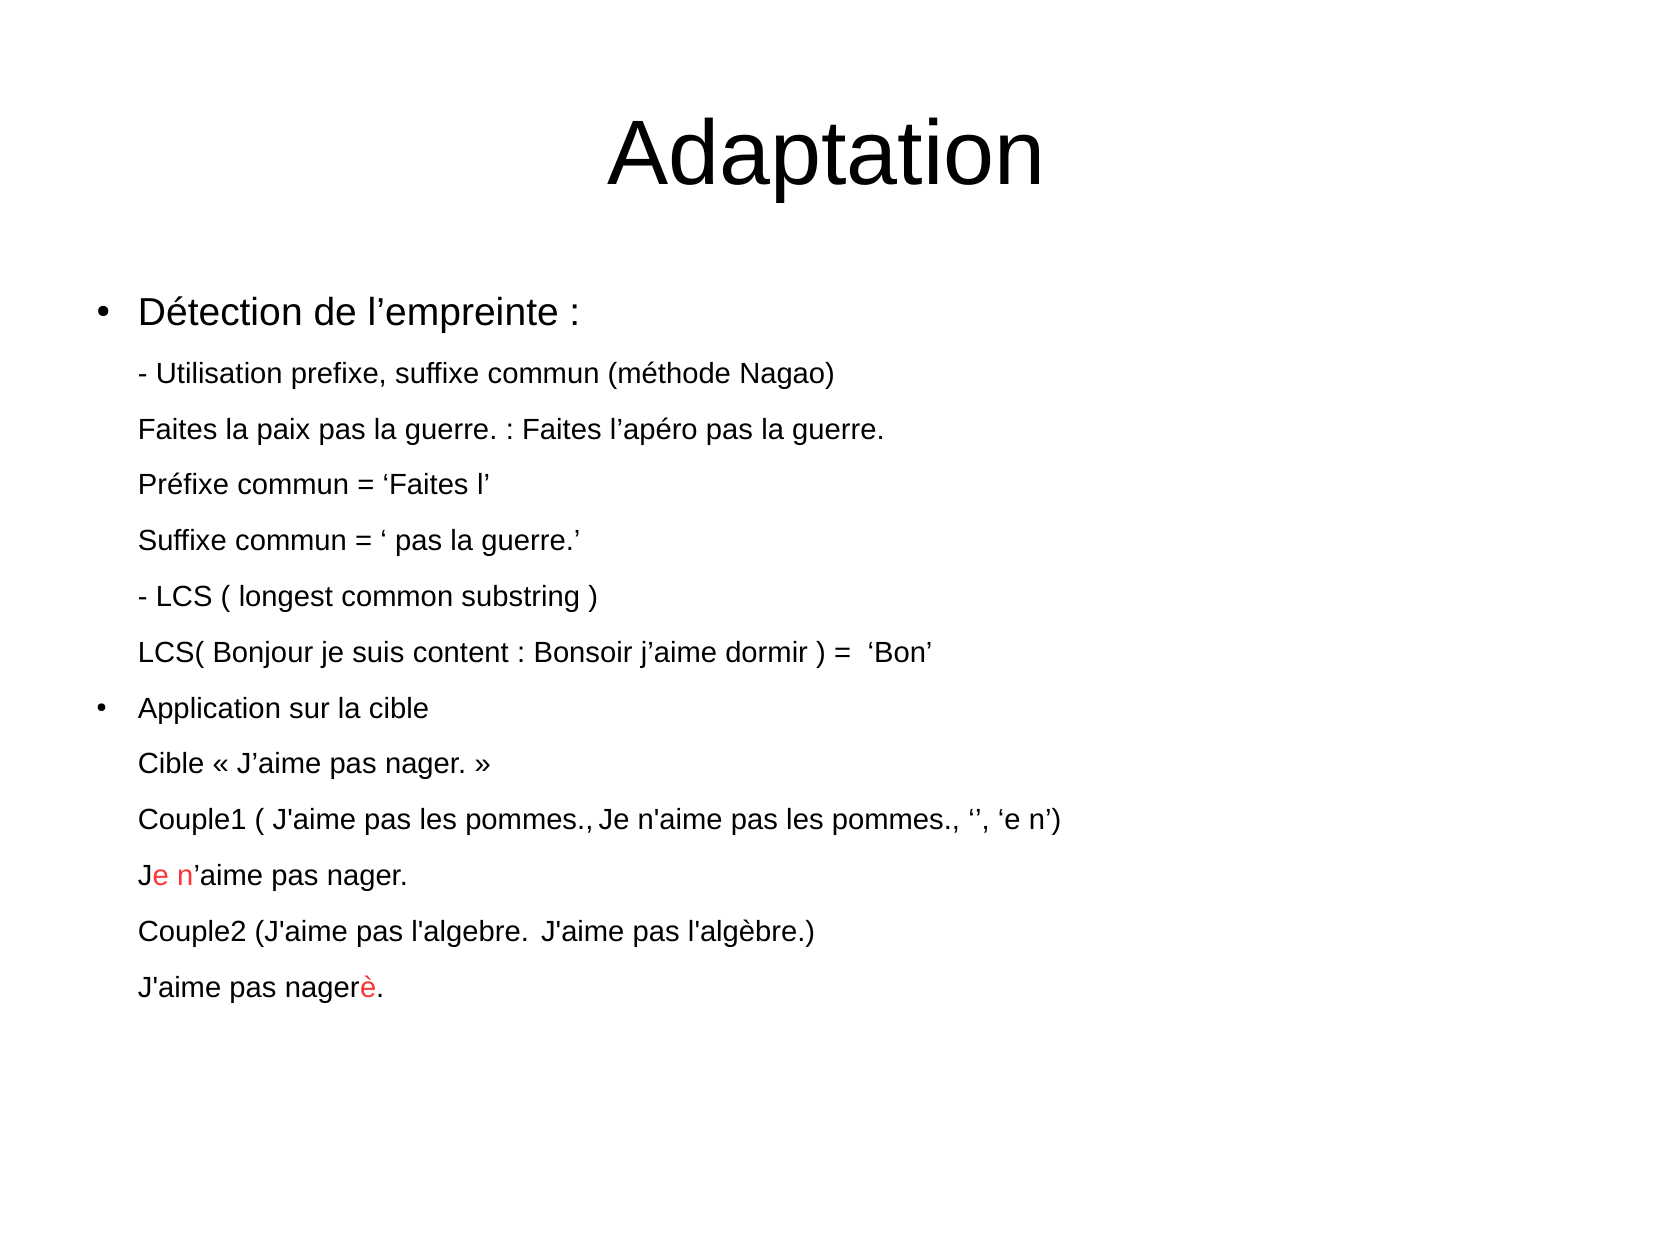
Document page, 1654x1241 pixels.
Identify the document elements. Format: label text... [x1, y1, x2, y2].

title Adaptation [82, 49, 1571, 257]
list Détection de l’empreinte : - Utilisation prefixe, suffixe commun (méthode Nagao) Faites la paix pas la guerre. : Faites l’apéro pas la guerre. Préfixe commun = ‘Faites l’ Suffixe commun = ‘ pas la guerre.’ - LCS ( longest common substring ) LCS( Bonjour je suis content : Bonsoir j’aime dormir ) = ‘Bon’ Application sur la cible Cible « J’aime pas nager. » Couple1 ( J'aime pas les pommes., Je n'aime pas les pommes., ‘’, ‘e n’) Je n’aime pas nager. Couple2 (J'aime pas l'algebre. J'aime pas l'algèbre.) J'aime pas nagerè. [82, 290, 1571, 1010]
